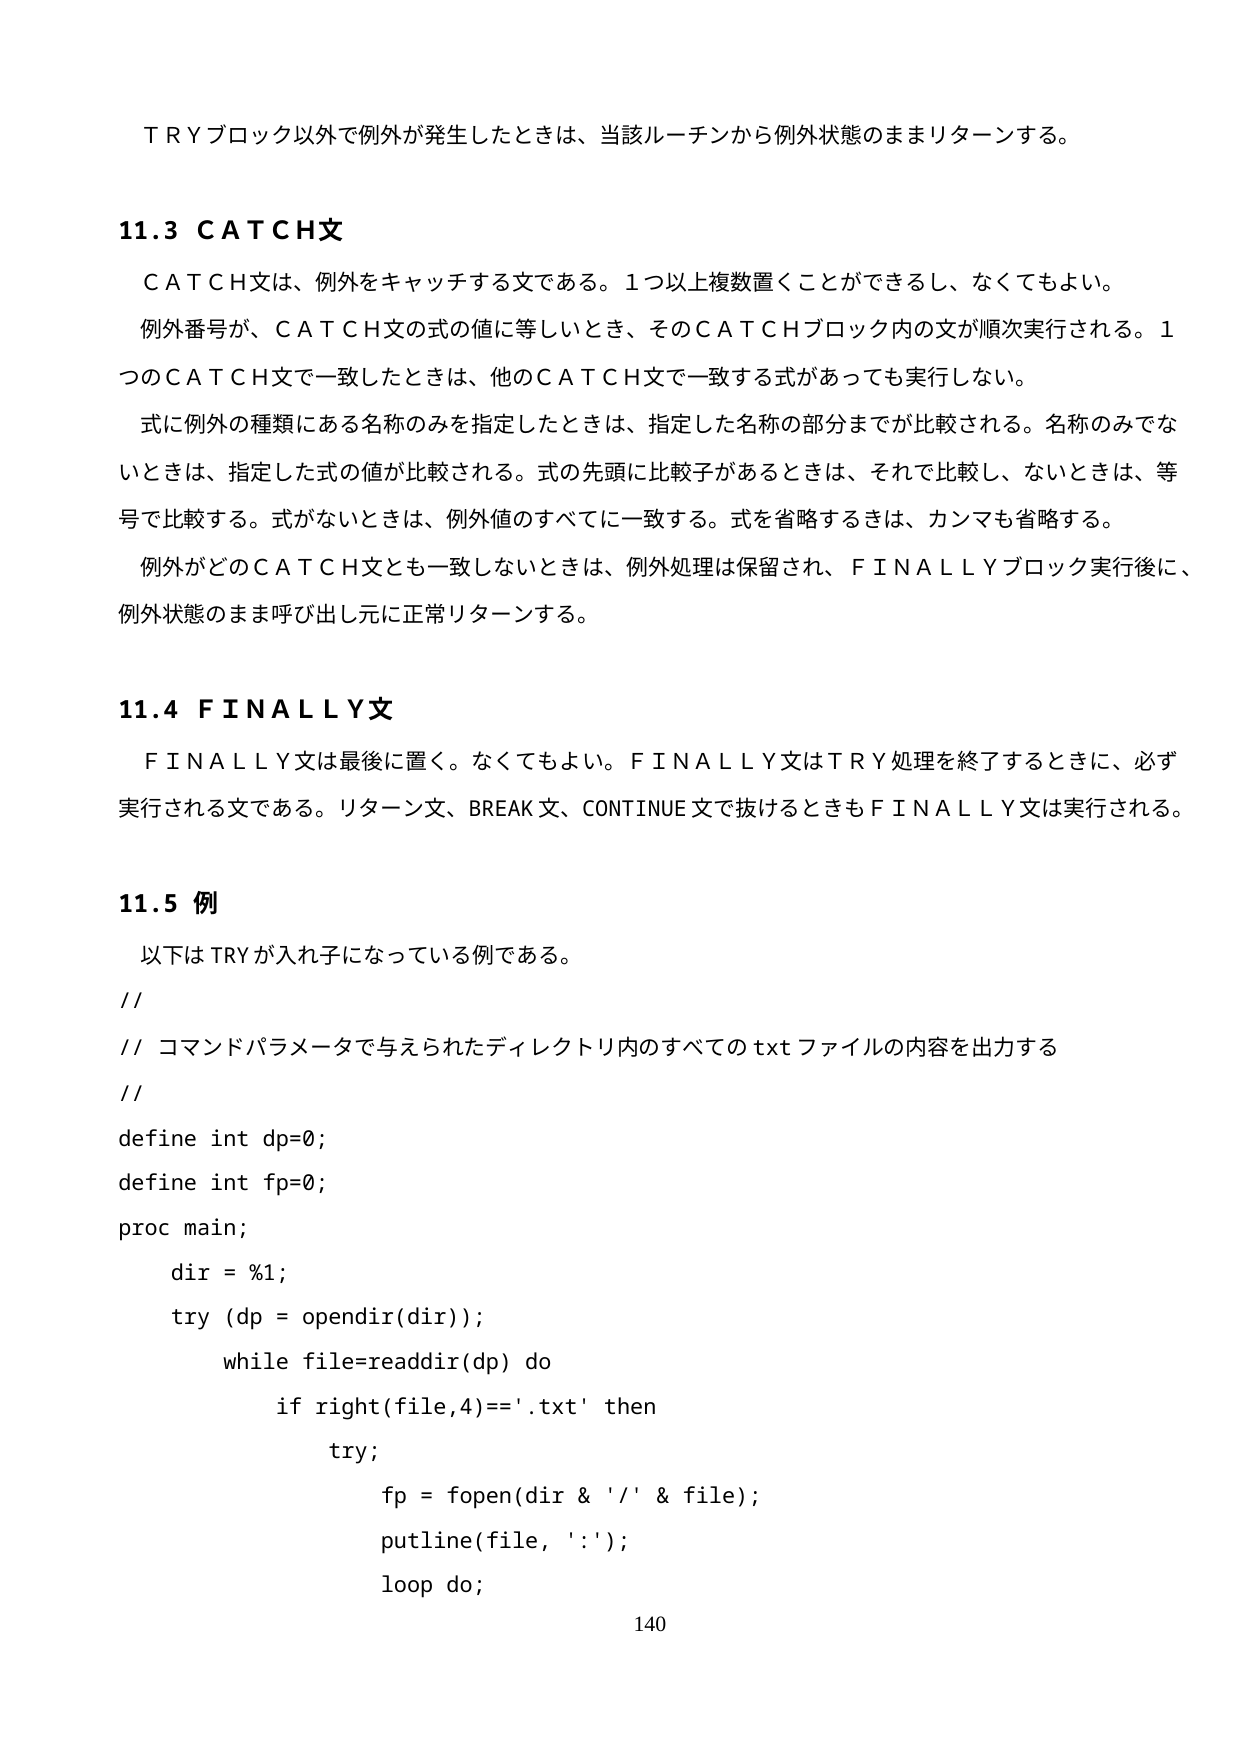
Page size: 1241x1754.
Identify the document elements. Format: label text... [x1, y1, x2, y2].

text // コマンドパラメータで与えられたディレクトリ内のすべてのtxtファイルの内容を出力する [118, 1030, 1181, 1062]
text 11.5 例 [118, 883, 1181, 920]
text ＣＡＴＣＨ文は、例外をキャッチする文である。１つ以上複数置くことができるし、なくてもよい。 [118, 265, 1181, 296]
text try (dp = opendir(dir)); [118, 1301, 1181, 1331]
text dir = %1; [118, 1257, 1181, 1286]
text 例外番号が、ＣＡＴＣＨ文の式の値に等しいとき、そのＣＡＴＣＨブロック内の文が順次実行される。１つのＣＡＴＣＨ文で一致したときは、他のＣＡＴＣＨ文で一致する式があっても実行しない。 [118, 312, 1181, 391]
text if right(file,4)=='.txt' then [118, 1391, 1181, 1420]
text 11.3 ＣＡＴＣＨ文 [118, 210, 1181, 247]
text while file=readdir(dp) do [118, 1346, 1181, 1376]
text // [118, 1078, 1181, 1108]
text loop do; [118, 1569, 1181, 1599]
text ＦＩＮＡＬＬＹ文は最後に置く。なくてもよい。ＦＩＮＡＬＬＹ文はＴＲＹ処理を終了するときに、必ず実行される文である。リターン文、BREAK文、CONTINUE文で抜けるときもＦＩＮＡＬＬＹ文は実行される。 [118, 744, 1181, 823]
text 11.4 ＦＩＮＡＬＬＹ文 [118, 689, 1181, 726]
text 以下はTRYが入れ子になっている例である。 [118, 938, 1181, 970]
text fp = fopen(dir & '/' & file); [118, 1480, 1181, 1510]
text // [118, 986, 1181, 1015]
text putline(file, ':'); [118, 1525, 1181, 1554]
text ＴＲＹブロック以外で例外が発生したときは、当該ルーチンから例外状態のままリターンする。 [118, 118, 1181, 150]
text define int fp=0; [118, 1167, 1181, 1197]
text 式に例外の種類にある名称のみを指定したときは、指定した名称の部分までが比較される。名称のみでないときは、指定した式の値が比較される。式の先頭に比較子があるときは、それで比較し、ないときは、等号で比較する。式がないときは、例外値のすべてに一致する。式を省略するきは、カンマも省略する。 [118, 407, 1181, 534]
text try; [118, 1435, 1181, 1465]
text define int dp=0; [118, 1122, 1181, 1152]
text 例外がどのＣＡＴＣＨ文とも一致しないときは、例外処理は保留され、ＦＩＮＡＬＬＹブロック実行後に、例外状態のまま呼び出し元に正常リターンする。 [118, 550, 1181, 629]
text proc main; [118, 1212, 1181, 1242]
